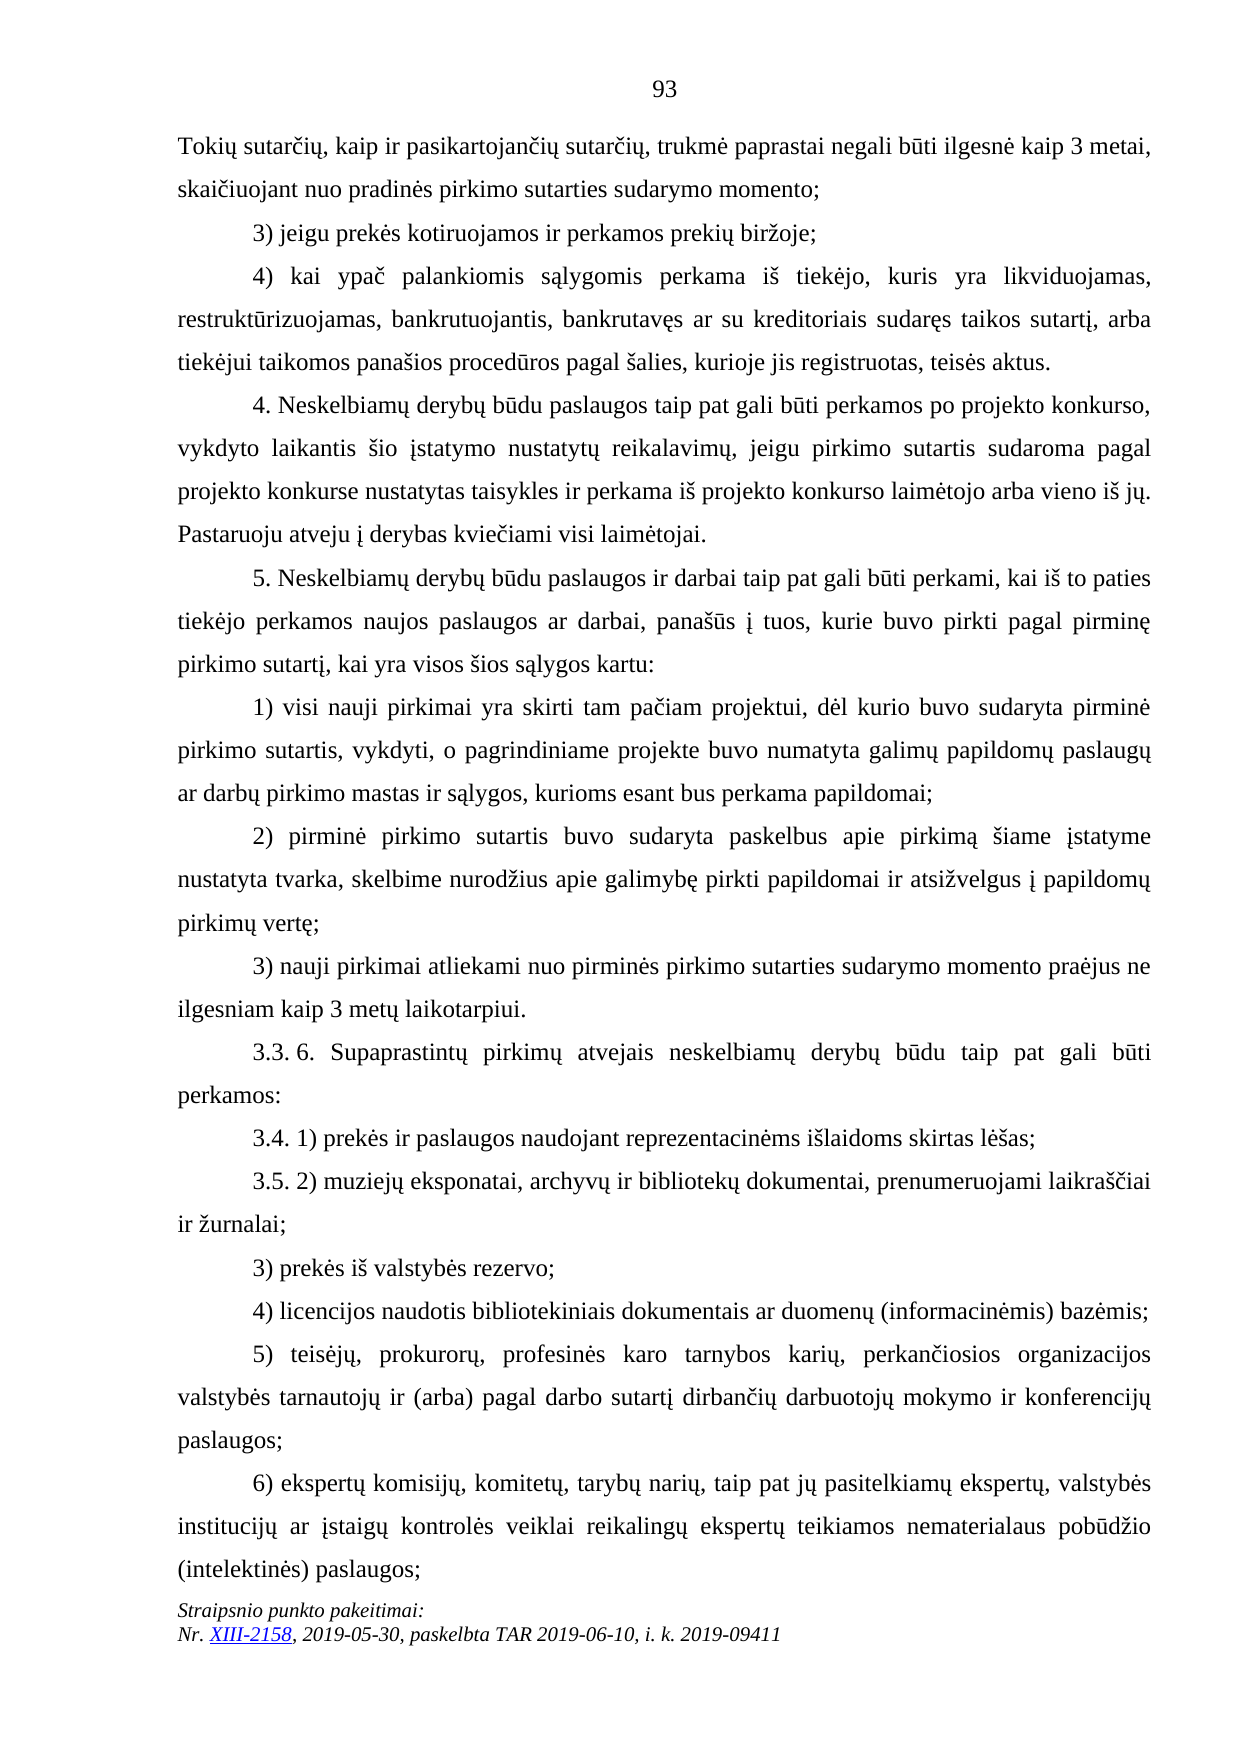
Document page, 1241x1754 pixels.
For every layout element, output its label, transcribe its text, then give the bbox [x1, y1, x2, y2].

text 3) nauji pirkimai atliekami nuo pirminės pirkimo sutarties sudarymo momento praėjus ne ilgesniam kaip 3 metų laikotarpiui. [177, 951, 1152, 1023]
text Nr. XIII-2158, 2019-05-30, paskelbta TAR 2019-06-10, i. k. 2019-09411 [177, 1622, 1152, 1646]
text 4) kai ypač palankiomis sąlygomis perkama iš tiekėjo, kuris yra likviduojamas, restruktūrizuojamas, bankrutuojantis, bankrutavęs ar su kreditoriais sudaręs taikos sutartį, arba tiekėjui taikomos panašios procedūros pagal šalies, kurioje jis registruotas, teisės aktus. [177, 261, 1152, 376]
text 5) teisėjų, prokurorų, profesinės karo tarnybos karių, perkančiosios organizacijos valstybės tarnautojų ir (arba) pagal darbo sutartį dirbančių darbuotojų mokymo ir konferencijų paslaugos; [177, 1339, 1152, 1454]
text 1) visi nauji pirkimai yra skirti tam pačiam projektui, dėl kurio buvo sudaryta pirminė pirkimo sutartis, vykdyti, o pagrindiniame projekte buvo numatyta galimų papildomų paslaugų ar darbų pirkimo mastas ir sąlygos, kurioms esant bus perkama papildomai; [177, 692, 1152, 807]
text 4. Neskelbiamų derybų būdu paslaugos taip pat gali būti perkamos po projekto konkurso, vykdyto laikantis šio įstatymo nustatytų reikalavimų, jeigu pirkimo sutartis sudaroma pagal projekto konkurse nustatytas taisykles ir perkama iš projekto konkurso laimėtojo arba vieno iš jų. Pastaruoju atveju į derybas kviečiami visi laimėtojai. [177, 390, 1152, 548]
subtitle 1) prekės ir paslaugos naudojant reprezentacinėms išlaidoms skirtas lėšas; [177, 1123, 1152, 1152]
text 6) ekspertų komisijų, komitetų, tarybų narių, taip pat jų pasitelkiamų ekspertų, valstybės institucijų ar įstaigų kontrolės veiklai reikalingų ekspertų teikiamos nematerialaus pobūdžio (intelektinės) paslaugos; [177, 1468, 1152, 1583]
text 4) licencijos naudotis bibliotekiniais dokumentais ar duomenų (informacinėmis) bazėmis; [177, 1296, 1152, 1324]
text 2) pirminė pirkimo sutartis buvo sudaryta paskelbus apie pirkimą šiame įstatyme nustatyta tvarka, skelbime nurodžius apie galimybę pirkti papildomai ir atsižvelgus į papildomų pirkimų vertę; [177, 821, 1152, 936]
text 3) prekės iš valstybės rezervo; [177, 1253, 1152, 1281]
text Tokių sutarčių, kaip ir pasikartojančių sutarčių, trukmė paprastai negali būti ilgesnė kaip 3 metai, skaičiuojant nuo pradinės pirkimo sutarties sudarymo momento; [177, 131, 1152, 203]
text 3) jeigu prekės kotiruojamos ir perkamos prekių biržoje; [177, 218, 1152, 246]
subtitle 6. Supaprastintų pirkimų atvejais neskelbiamų derybų būdu taip pat gali būti perkamos: [177, 1037, 1152, 1109]
text 5. Neskelbiamų derybų būdu paslaugos ir darbai taip pat gali būti perkami, kai iš to paties tiekėjo perkamos naujos paslaugos ar darbai, panašūs į tuos, kurie buvo pirkti pagal pirminę pirkimo sutartį, kai yra visos šios sąlygos kartu: [177, 563, 1152, 678]
text Straipsnio punkto pakeitimai: [177, 1598, 1152, 1622]
subtitle 2) muziejų eksponatai, archyvų ir bibliotekų dokumentai, prenumeruojami laikraščiai ir žurnalai; [177, 1166, 1152, 1238]
